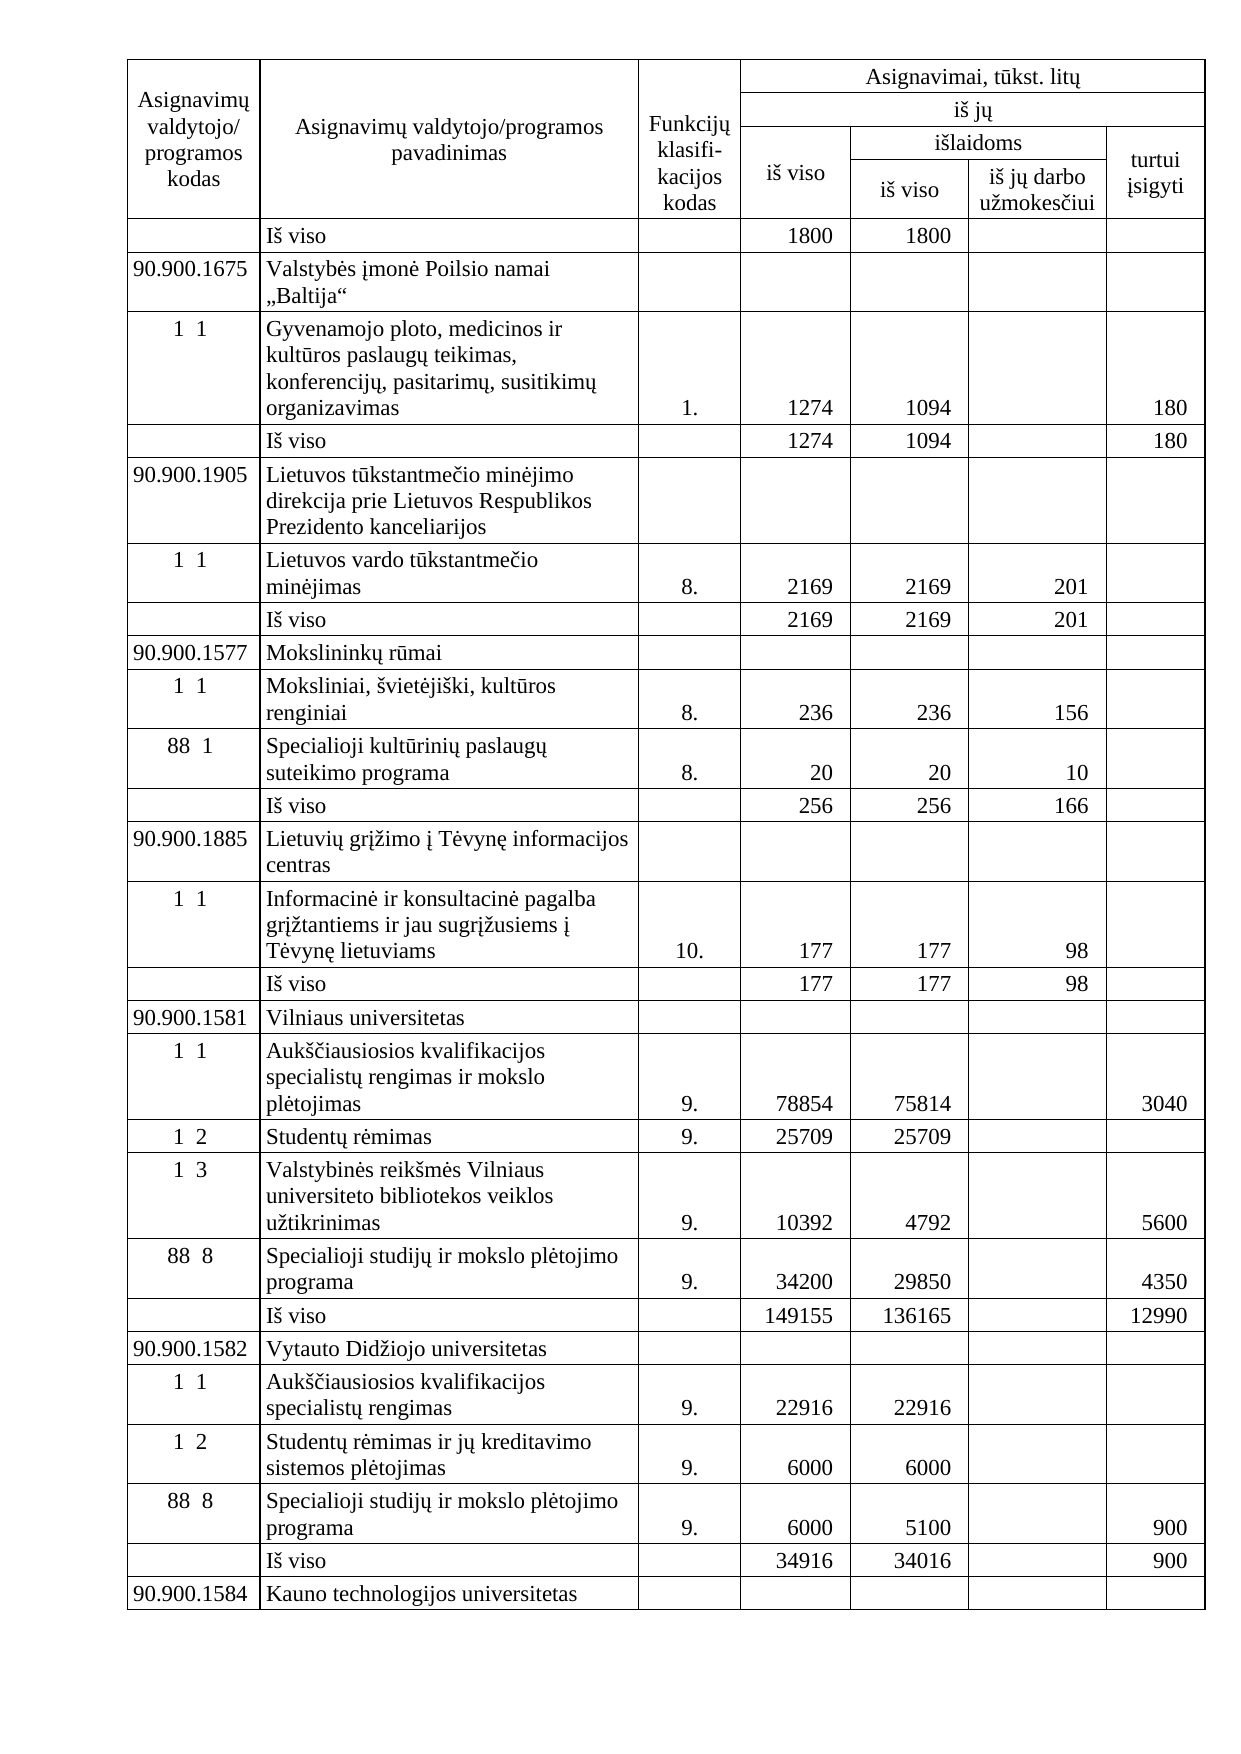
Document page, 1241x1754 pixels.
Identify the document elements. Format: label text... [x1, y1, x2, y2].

table_cell 6000 [741, 1484, 850, 1543]
table_cell [1107, 1001, 1204, 1033]
table_cell 90.900.1582 [128, 1332, 259, 1364]
table_cell 9. [639, 1365, 740, 1424]
table_cell 180 [1107, 425, 1204, 457]
table_cell 98 [969, 968, 1106, 1000]
table_cell 1800 [851, 219, 968, 252]
table_cell 166 [969, 789, 1106, 821]
table_cell 22916 [741, 1365, 850, 1424]
table_cell [851, 253, 968, 311]
table_cell [741, 1577, 850, 1609]
table_cell Lietuvių grįžimo į Tėvynę informacijos centras [261, 822, 638, 881]
table_cell Iš viso [261, 789, 638, 821]
table_cell [639, 789, 740, 821]
table_cell 177 [851, 968, 968, 1000]
table_cell [851, 458, 968, 543]
table_cell 9. [639, 1239, 740, 1298]
table_cell Vilniaus universitetas [261, 1001, 638, 1033]
table_cell 201 [969, 544, 1106, 602]
table_cell 75814 [851, 1034, 968, 1119]
table_cell Studentų rėmimas ir jų kreditavimo sistemos plėtojimas [261, 1425, 638, 1483]
table_cell 10. [639, 882, 740, 967]
table_cell 177 [741, 882, 850, 967]
table_cell [1107, 603, 1204, 635]
table_cell [1107, 458, 1204, 543]
table_cell 236 [741, 670, 850, 728]
table_cell [969, 458, 1106, 543]
table_cell Specialioji kultūrinių paslaugų suteikimo programa [261, 729, 638, 788]
table_cell 5100 [851, 1484, 968, 1543]
table_cell Moksliniai, švietėjiški, kultūros renginiai [261, 670, 638, 728]
table_cell [1107, 1425, 1204, 1483]
table_cell [1107, 219, 1204, 252]
table_cell [851, 822, 968, 881]
table_cell [851, 1001, 968, 1033]
table_cell [969, 1425, 1106, 1483]
table_cell 88 1 [128, 729, 259, 788]
table_cell 25709 [741, 1120, 850, 1152]
table_cell 88 8 [128, 1484, 259, 1543]
table_header Asignavimai, tūkst. litų [741, 60, 1204, 92]
table_cell 1274 [741, 312, 850, 423]
table_cell [741, 458, 850, 543]
table_cell iš viso [851, 160, 968, 218]
table_cell Valstybinės reikšmės Vilniaus universiteto bibliotekos veiklos užtikrinimas [261, 1153, 638, 1238]
table_cell [1107, 670, 1204, 728]
table_cell [851, 1577, 968, 1609]
table_cell 1 1 [128, 670, 259, 728]
table_cell 90.900.1885 [128, 822, 259, 881]
table_cell 180 [1107, 312, 1204, 423]
table_cell Gyvenamojo ploto, medicinos ir kultūros paslaugų teikimas, konferencijų, pasitarimų, susitikimų organizavimas [261, 312, 638, 423]
table_cell 10 [969, 729, 1106, 788]
table_cell Specialioji studijų ir mokslo plėtojimo programa [261, 1484, 638, 1543]
table_cell [969, 1299, 1106, 1331]
table_cell [639, 253, 740, 311]
table_cell [851, 1332, 968, 1364]
table_cell 34016 [851, 1544, 968, 1576]
table_cell 34916 [741, 1544, 850, 1576]
table_cell iš jų [741, 93, 1204, 126]
table_cell 1094 [851, 312, 968, 423]
table_cell 90.900.1905 [128, 458, 259, 543]
table_cell 1274 [741, 425, 850, 457]
table_cell 256 [851, 789, 968, 821]
table_cell Kauno technologijos universitetas [261, 1577, 638, 1609]
table_cell [1107, 882, 1204, 967]
table_cell 90.900.1581 [128, 1001, 259, 1033]
table_cell 3040 [1107, 1034, 1204, 1119]
table_cell Iš viso [261, 1544, 638, 1576]
table_cell Aukščiausiosios kvalifikacijos specialistų rengimas ir mokslo plėtojimas [261, 1034, 638, 1119]
table_cell Mokslininkų rūmai [261, 636, 638, 669]
table_cell [639, 219, 740, 252]
table_cell [128, 968, 259, 1000]
table_cell 177 [851, 882, 968, 967]
table_cell 1 1 [128, 882, 259, 967]
table_cell [639, 458, 740, 543]
table_cell [741, 1001, 850, 1033]
table_cell Iš viso [261, 1299, 638, 1331]
table_cell Aukščiausiosios kvalifikacijos specialistų rengimas [261, 1365, 638, 1424]
table_cell 88 8 [128, 1239, 259, 1298]
table_cell [969, 1577, 1106, 1609]
table_cell Specialioji studijų ir mokslo plėtojimo programa [261, 1239, 638, 1298]
table_cell [969, 1001, 1106, 1033]
table_cell [1107, 253, 1204, 311]
table_cell [128, 1544, 259, 1576]
table_cell 90.900.1584 [128, 1577, 259, 1609]
table_cell 90.900.1577 [128, 636, 259, 669]
table_cell Vytauto Didžiojo universitetas [261, 1332, 638, 1364]
table_cell [639, 1332, 740, 1364]
table_cell [741, 1332, 850, 1364]
table_cell 177 [741, 968, 850, 1000]
table_cell 9. [639, 1425, 740, 1483]
table_cell 9. [639, 1153, 740, 1238]
table_cell [639, 1544, 740, 1576]
table_cell [639, 1299, 740, 1331]
table_cell 256 [741, 789, 850, 821]
table_cell [969, 1239, 1106, 1298]
table_cell Iš viso [261, 968, 638, 1000]
table_cell 900 [1107, 1544, 1204, 1576]
table_cell turtui įsigyti [1107, 127, 1204, 218]
table_cell 8. [639, 729, 740, 788]
table_cell [741, 822, 850, 881]
table_cell iš viso [741, 127, 850, 218]
table_cell [741, 636, 850, 669]
table_cell [639, 636, 740, 669]
table_cell 78854 [741, 1034, 850, 1119]
table_cell [639, 603, 740, 635]
table_cell 2169 [851, 603, 968, 635]
table_cell Studentų rėmimas [261, 1120, 638, 1152]
table_cell [1107, 1332, 1204, 1364]
table_cell 98 [969, 882, 1106, 967]
table_cell iš jų darbo užmokesčiui [969, 160, 1106, 218]
table_cell išlaidoms [851, 127, 1106, 159]
table_cell 4792 [851, 1153, 968, 1238]
table_cell 1094 [851, 425, 968, 457]
table_cell [969, 1332, 1106, 1364]
table_cell Iš viso [261, 425, 638, 457]
table_cell [1107, 968, 1204, 1000]
table_cell 4350 [1107, 1239, 1204, 1298]
table_cell [1107, 1365, 1204, 1424]
table_cell [128, 789, 259, 821]
table_cell [1107, 544, 1204, 602]
table_cell Informacinė ir konsultacinė pagalba grįžtantiems ir jau sugrįžusiems į Tėvynę lietuviams [261, 882, 638, 967]
table_cell 1 1 [128, 1365, 259, 1424]
table_cell [639, 822, 740, 881]
table_cell [639, 425, 740, 457]
table_cell 8. [639, 670, 740, 728]
table_cell 1 2 [128, 1425, 259, 1483]
table_cell [969, 219, 1106, 252]
table_cell 2169 [851, 544, 968, 602]
table_cell 2169 [741, 544, 850, 602]
table_cell 156 [969, 670, 1106, 728]
table_cell [969, 1120, 1106, 1152]
table_cell [969, 1365, 1106, 1424]
table_cell [969, 312, 1106, 423]
table_cell 9. [639, 1120, 740, 1152]
table_cell [969, 1484, 1106, 1543]
table_cell 20 [851, 729, 968, 788]
table_cell 136165 [851, 1299, 968, 1331]
table_cell 2169 [741, 603, 850, 635]
table_cell Lietuvos tūkstantmečio minėjimo direkcija prie Lietuvos Respublikos Prezidento kanceliarijos [261, 458, 638, 543]
table_cell Lietuvos vardo tūkstantmečio minėjimas [261, 544, 638, 602]
table_cell 6000 [741, 1425, 850, 1483]
table_cell [969, 636, 1106, 669]
table_cell 8. [639, 544, 740, 602]
table_cell [1107, 636, 1204, 669]
table_cell [1107, 789, 1204, 821]
table_cell [639, 1001, 740, 1033]
table_cell 201 [969, 603, 1106, 635]
table_cell 34200 [741, 1239, 850, 1298]
table_header Asignavimų valdytojo/ programos kodas [128, 60, 259, 218]
table_cell [1107, 1120, 1204, 1152]
table_cell [1107, 822, 1204, 881]
table_cell [969, 1153, 1106, 1238]
table_cell 1800 [741, 219, 850, 252]
table_cell [969, 822, 1106, 881]
table_cell [128, 603, 259, 635]
table_cell Iš viso [261, 219, 638, 252]
table_cell 236 [851, 670, 968, 728]
table_header Funkcijų klasifi­kacijos kodas [639, 60, 740, 218]
table_cell 1 1 [128, 1034, 259, 1119]
table_cell 5600 [1107, 1153, 1204, 1238]
table_cell 9. [639, 1034, 740, 1119]
table_cell [969, 1544, 1106, 1576]
table_cell [969, 253, 1106, 311]
table_cell 1 1 [128, 544, 259, 602]
table_cell 6000 [851, 1425, 968, 1483]
table_cell [741, 253, 850, 311]
table_cell [639, 968, 740, 1000]
table_cell [1107, 1577, 1204, 1609]
table_cell [851, 636, 968, 669]
table_cell Valstybės įmonė Poilsio namai „Baltija“ [261, 253, 638, 311]
table_cell [128, 425, 259, 457]
table_cell 1. [639, 312, 740, 423]
table_cell 1 3 [128, 1153, 259, 1238]
table_cell 900 [1107, 1484, 1204, 1543]
table_cell 25709 [851, 1120, 968, 1152]
table_cell 12990 [1107, 1299, 1204, 1331]
table_cell 1 2 [128, 1120, 259, 1152]
table_cell 9. [639, 1484, 740, 1543]
table_cell 149155 [741, 1299, 850, 1331]
table_cell 22916 [851, 1365, 968, 1424]
table_cell [128, 1299, 259, 1331]
table_cell 29850 [851, 1239, 968, 1298]
table_cell [639, 1577, 740, 1609]
table_cell [1107, 729, 1204, 788]
table_cell 1 1 [128, 312, 259, 423]
table_cell Iš viso [261, 603, 638, 635]
table_header Asignavimų valdytojo/programos pavadinimas [261, 60, 638, 218]
table_cell 10392 [741, 1153, 850, 1238]
table_cell 20 [741, 729, 850, 788]
table_cell [128, 219, 259, 252]
table_cell [969, 1034, 1106, 1119]
table_cell 90.900.1675 [128, 253, 259, 311]
table_cell [969, 425, 1106, 457]
